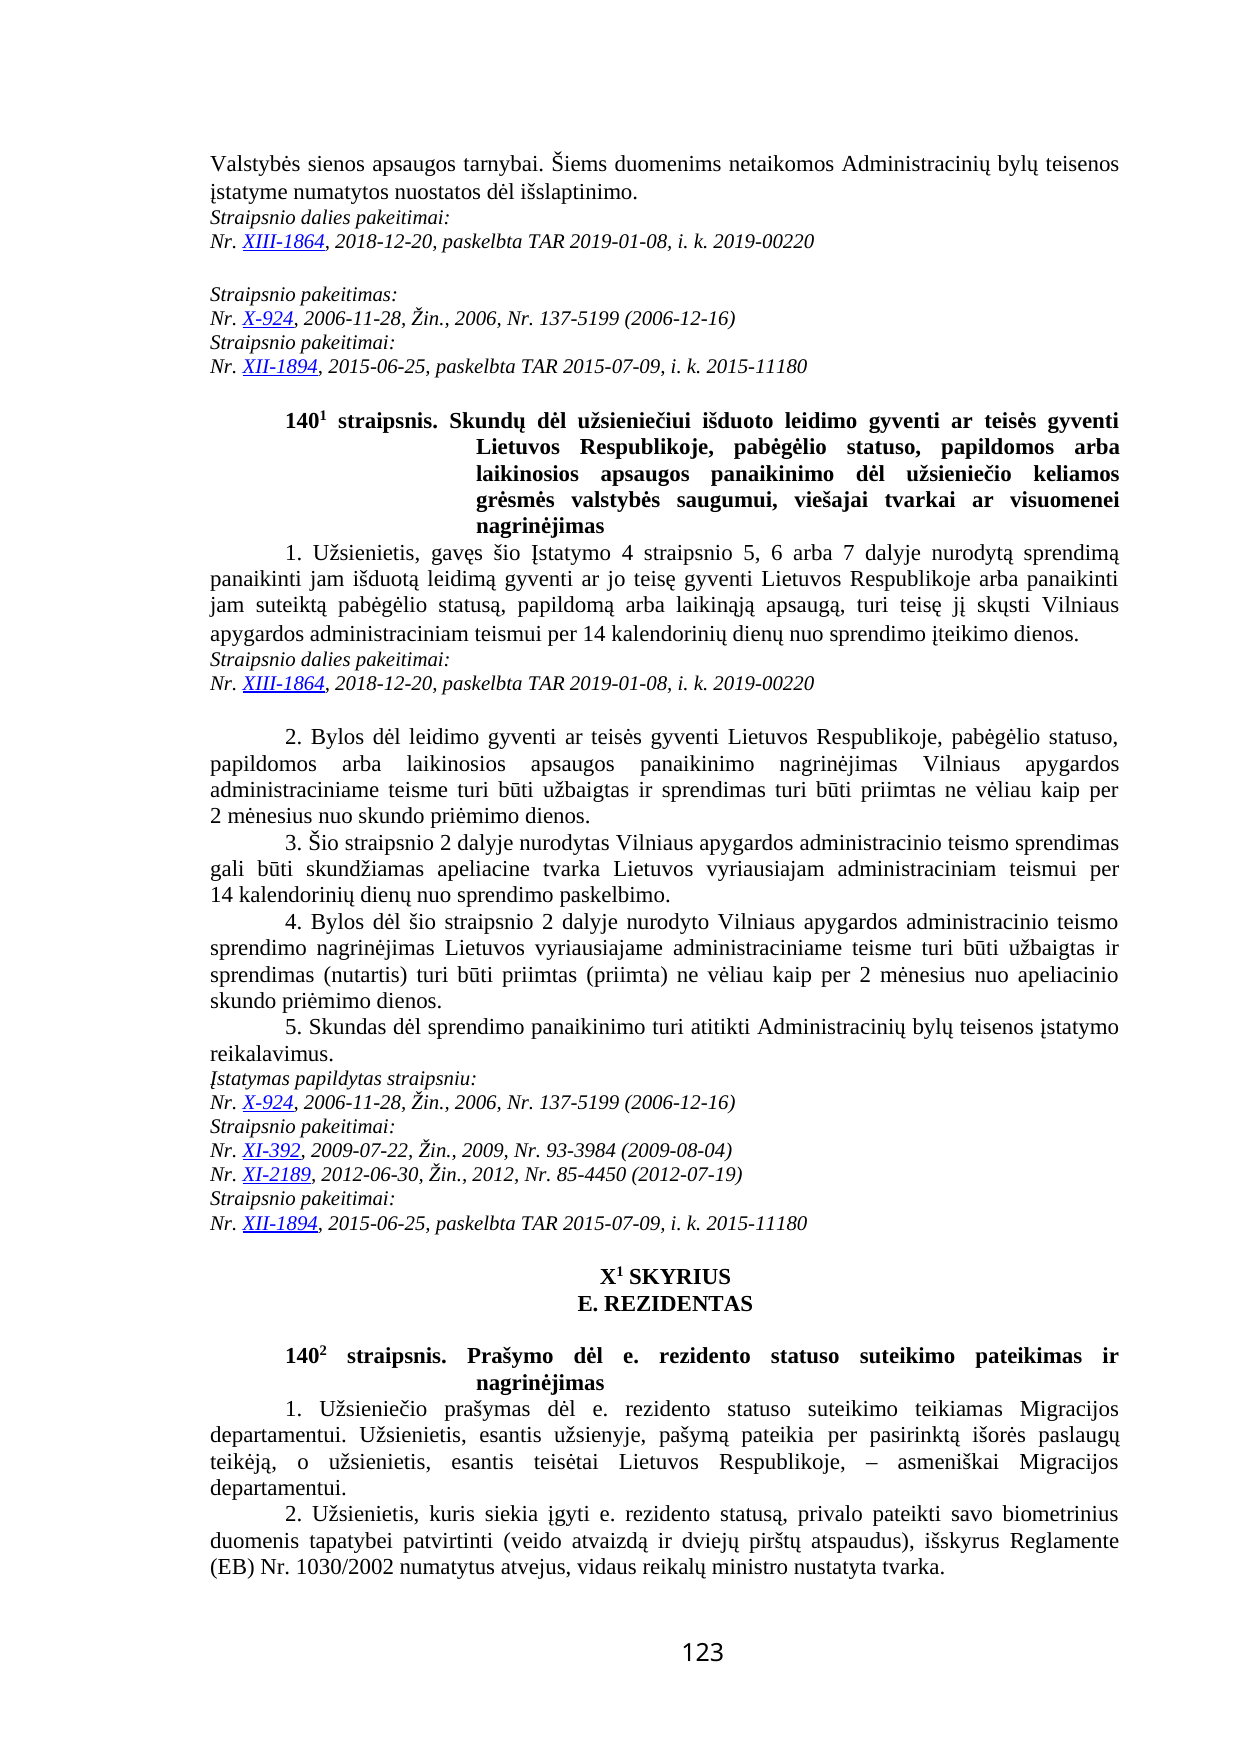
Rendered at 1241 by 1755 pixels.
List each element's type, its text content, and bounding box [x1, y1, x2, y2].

text Nr. XII-1894, 2015-06-25, paskelbta TAR 2015-07-09, i. k. 2015-11180 [210, 354, 1120, 378]
text 2. Užsienietis, kuris siekia įgyti e. rezidento statusą, privalo pateikti savo biometrinius duomenis tapatybei patvirtinti (veido atvaizdą ir dviejų pirštų atspaudus), išskyrus Reglamente (EB) Nr. 1030/2002 numatytus atvejus, vidaus reikalų ministro nustatyta tvarka. [210, 1500, 1120, 1579]
text 2. Bylos dėl leidimo gyventi ar teisės gyventi Lietuvos Respublikoje, pabėgėlio statuso, papildomos arba laikinosios apsaugos panaikinimo nagrinėjimas Vilniaus apygardos administraciniame teisme turi būti užbaigtas ir sprendimas turi būti priimtas ne vėliau kaip per 2 mėnesius nuo skundo priėmimo dienos. [210, 723, 1120, 829]
text 1402 straipsnis. Prašymo dėl e. rezidento statuso suteikimo pateikimas ir nagrinėjimas [285, 1342, 1120, 1395]
text Įstatymas papildytas straipsniu: [210, 1066, 1120, 1090]
text Nr. XIII-1864, 2018-12-20, paskelbta TAR 2019-01-08, i. k. 2019-00220 [210, 229, 1120, 253]
text Nr. XIII-1864, 2018-12-20, paskelbta TAR 2019-01-08, i. k. 2019-00220 [210, 671, 1120, 695]
text 5. Skundas dėl sprendimo panaikinimo turi atitikti Administracinių bylų teisenos įstatymo reikalavimus. [210, 1013, 1120, 1066]
text Straipsnio dalies pakeitimai: [210, 647, 1120, 671]
text 1401 straipsnis. Skundų dėl užsieniečiui išduoto leidimo gyventi ar teisės gyventi Lietuvos Respublikoje, pabėgėlio statuso, papildomos arba laikinosios apsaugos panaikinimo dėl užsieniečio keliamos grėsmės valstybės saugumui, viešajai tvarkai ar visuomenei nagrinėjimas [285, 407, 1120, 539]
text X1 SKYRIUS [210, 1263, 1120, 1289]
text Straipsnio dalies pakeitimai: [210, 205, 1120, 229]
text E. REZIDENTAS [210, 1289, 1120, 1316]
text Straipsnio pakeitimai: [210, 330, 1120, 354]
text 4. Bylos dėl šio straipsnio 2 dalyje nurodyto Vilniaus apygardos administracinio teismo sprendimo nagrinėjimas Lietuvos vyriausiajame administraciniame teisme turi būti užbaigtas ir sprendimas (nutartis) turi būti priimtas (priimta) ne vėliau kaip per 2 mėnesius nuo apeliacinio skundo priėmimo dienos. [210, 908, 1120, 1013]
text Straipsnio pakeitimas: [210, 282, 1120, 306]
text Nr. X-924, 2006-11-28, Žin., 2006, Nr. 137-5199 (2006-12-16) [210, 306, 1120, 330]
text Nr. XI-392, 2009-07-22, Žin., 2009, Nr. 93-3984 (2009-08-04) [210, 1138, 1120, 1162]
text Nr. XII-1894, 2015-06-25, paskelbta TAR 2015-07-09, i. k. 2015-11180 [210, 1210, 1120, 1234]
text Nr. X-924, 2006-11-28, Žin., 2006, Nr. 137-5199 (2006-12-16) [210, 1090, 1120, 1114]
text Nr. XI-2189, 2012-06-30, Žin., 2012, Nr. 85-4450 (2012-07-19) [210, 1162, 1120, 1186]
text Straipsnio pakeitimai: [210, 1114, 1120, 1138]
text 3. Šio straipsnio 2 dalyje nurodytas Vilniaus apygardos administracinio teismo sprendimas gali būti skundžiamas apeliacine tvarka Lietuvos vyriausiajam administraciniam teismui per 14 kalendorinių dienų nuo sprendimo paskelbimo. [210, 829, 1120, 908]
text Straipsnio pakeitimai: [210, 1186, 1120, 1210]
text Valstybės sienos apsaugos tarnybai. Šiems duomenims netaikomos Administracinių bylų teisenos įstatyme numatytos nuostatos dėl išslaptinimo. [210, 150, 1120, 205]
text 1. Užsienietis, gavęs šio Įstatymo 4 straipsnio 5, 6 arba 7 dalyje nurodytą sprendimą panaikinti jam išduotą leidimą gyventi ar jo teisę gyventi Lietuvos Respublikoje arba panaikinti jam suteiktą pabėgėlio statusą, papildomą arba laikinąją apsaugą, turi teisę jį skųsti Vilniaus apygardos administraciniam teismui per 14 kalendorinių dienų nuo sprendimo įteikimo dienos. [210, 539, 1120, 647]
text 1. Užsieniečio prašymas dėl e. rezidento statuso suteikimo teikiamas Migracijos departamentui. Užsienietis, esantis užsienyje, pašymą pateikia per pasirinktą išorės paslaugų teikėją, o užsienietis, esantis teisėtai Lietuvos Respublikoje, – asmeniškai Migracijos departamentui. [210, 1395, 1120, 1500]
